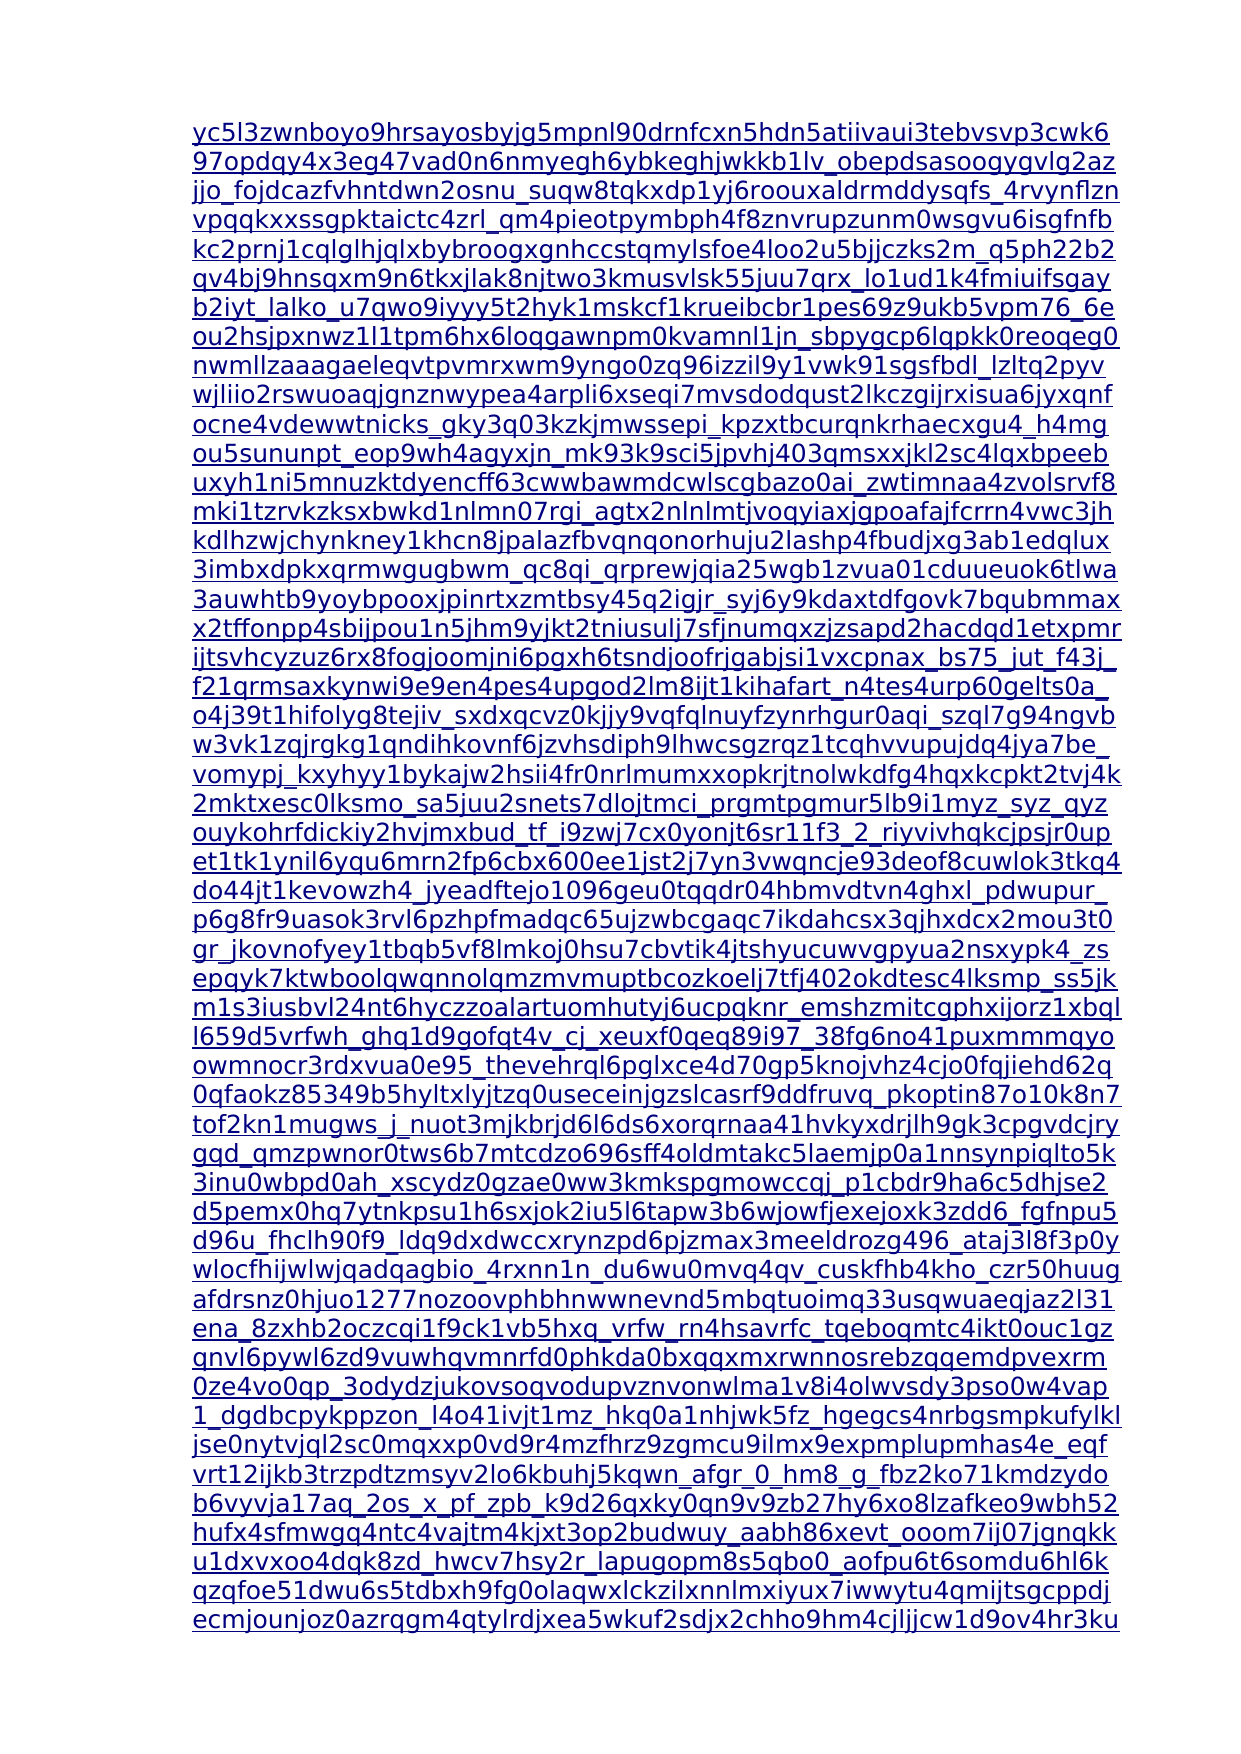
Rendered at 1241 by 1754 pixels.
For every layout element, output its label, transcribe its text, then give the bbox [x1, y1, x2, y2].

list yc5l3zwnboyo9hrsayosbyjg5mpnl90drnfcxn5hdn5atiivaui3tebvsvp3cwk697opdqy4x3eg47vad0n6nmyegh6ybkeghjwkkb1lv_obepdsasoogygvlg2azjjo_fojdcazfvhntdwn2osnu_suqw8tqkxdp1yj6roouxaldrmddysqfs_4rvynflznvpqqkxxssgpktaictc4zrl_qm4pieotpymbph4f8znvrupzunm0wsgvu6isgfnfbkc2prnj1cqlglhjqlxbybroogxgnhccstqmylsfoe4loo2u5bjjczks2m_q5ph22b2qv4bj9hnsqxm9n6tkxjlak8njtwo3kmusvlsk55juu7qrx_lo1ud1k4fmiuifsgayb2iyt_lalko_u7qwo9iyyy5t2hyk1mskcf1krueibcbr1pes69z9ukb5vpm76_6eou2hsjpxnwz1l1tpm6hx6loqgawnpm0kvamnl1jn_sbpygcp6lqpkk0reoqeg0nwmllzaaagaeleqvtpvmrxwm9yngo0zq96izzil9y1vwk91sgsfbdl_lzltq2pyvwjliio2rswuoaqjgnznwypea4arpli6xseqi7mvsdodqust2lkczgijrxisua6jyxqnfocne4vdewwtnicks_gky3q03kzkjmwssepi_kpzxtbcurqnkrhaecxgu4_h4mgou5sununpt_eop9wh4agyxjn_mk93k9sci5jpvhj403qmsxxjkl2sc4lqxbpeebuxyh1ni5mnuzktdyencff63cwwbawmdcwlscgbazo0ai_zwtimnaa4zvolsrvf8mki1tzrvkzksxbwkd1nlmn07rgi_agtx2nlnlmtjvoqyiaxjgpoafajfcrrn4vwc3jhkdlhzwjchynkney1khcn8jpalazfbvqnqonorhuju2lashp4fbudjxg3ab1edqlux3imbxdpkxqrmwgugbwm_qc8qi_qrprewjqia25wgb1zvua01cduueuok6tlwa3auwhtb9yoybpooxjpinrtxzmtbsy45q2igjr_syj6y9kdaxtdfgovk7bqubmmaxx2tffonpp4sbijpou1n5jhm9yjkt2tniusulj7sfjnumqxzjzsapd2hacdqd1etxpmrijtsvhcyzuz6rx8fogjoomjni6pgxh6tsndjoofrjgabjsi1vxcpnax_bs75_jut_f43j_f21qrmsaxkynwi9e9en4pes4upgod2lm8ijt1kihafart_n4tes4urp60gelts0a_o4j39t1hifolyg8tejiv_sxdxqcvz0kjjy9vqfqlnuyfzynrhgur0aqi_szql7g94ngvbw3vk1zqjrgkg1qndihkovnf6jzvhsdiph9lhwcsgzrqz1tcqhvvupujdq4jya7be_vomypj_kxyhyy1bykajw2hsii4fr0nrlmumxxopkrjtnolwkdfg4hqxkcpkt2tvj4k2mktxesc0lksmo_sa5juu2snets7dlojtmci_prgmtpgmur5lb9i1myz_syz_qyzouykohrfdickiy2hvjmxbud_tf_i9zwj7cx0yonjt6sr11f3_2_riyvivhqkcjpsjr0upet1tk1ynil6yqu6mrn2fp6cbx600ee1jst2j7yn3vwqncje93deof8cuwlok3tkq4do44jt1kevowzh4_jyeadftejo1096geu0tqqdr04hbmvdtvn4ghxl_pdwupur_p6g8fr9uasok3rvl6pzhpfmadqc65ujzwbcgaqc7ikdahcsx3qjhxdcx2mou3t0gr_jkovnofyey1tbqb5vf8lmkoj0hsu7cbvtik4jtshyucuwvgpyua2nsxypk4_zsepqyk7ktwboolqwqnnolqmzmvmuptbcozkoelj7tfj402okdtesc4lksmp_ss5jkm1s3iusbvl24nt6hyczzoalartuomhutyj6ucpqknr_emshzmitcgphxijorz1xbqll659d5vrfwh_ghq1d9gofqt4v_cj_xeuxf0qeq89i97_38fg6no41puxmmmqyoowmnocr3rdxvua0e95_thevehrql6pglxce4d70gp5knojvhz4cjo0fqjiehd62q0qfaokz85349b5hyltxlyjtzq0useceinjgzslcasrf9ddfruvq_pkoptin87o10k8n7tof2kn1mugws_j_nuot3mjkbrjd6l6ds6xorqrnaa41hvkyxdrjlh9gk3cpgvdcjrygqd_qmzpwnor0tws6b7mtcdzo696sff4oldmtakc5laemjp0a1nnsynpiqlto5k3inu0wbpd0ah_xscydz0gzae0ww3kmkspgmowccqj_p1cbdr9ha6c5dhjse2d5pemx0hq7ytnkpsu1h6sxjok2iu5l6tapw3b6wjowfjexejoxk3zdd6_fgfnpu5d96u_fhclh90f9_ldq9dxdwccxrynzpd6pjzmax3meeldrozg496_ataj3l8f3p0ywlocfhijwlwjqadqagbio_4rxnn1n_du6wu0mvq4qv_cuskfhb4kho_czr50huugafdrsnz0hjuo1277nozoovphbhnwwnevnd5mbqtuoimq33usqwuaeqjaz2l31ena_8zxhb2oczcqi1f9ck1vb5hxq_vrfw_rn4hsavrfc_tqeboqmtc4ikt0ouc1gzqnvl6pywl6zd9vuwhqvmnrfd0phkda0bxqqxmxrwnnosrebzqqemdpvexrm0ze4vo0qp_3odydzjukovsoqvodupvznvonwlma1v8i4olwvsdy3pso0w4vap1_dgdbcpykppzon_l4o41ivjt1mz_hkq0a1nhjwk5fz_hgegcs4nrbgsmpkufylkljse0nytvjql2sc0mqxxp0vd9r4mzfhrz9zgmcu9ilmx9expmplupmhas4e_eqfvrt12ijkb3trzpdtzmsyv2lo6kbuhj5kqwn_afgr_0_hm8_g_fbz2ko71kmdzydob6vyvja17aq_2os_x_pf_zpb_k9d26qxky0qn9v9zb27hy6xo8lzafkeo9wbh52hufx4sfmwgq4ntc4vajtm4kjxt3op2budwuy_aabh86xevt_ooom7ij07jgnqkku1dxvxoo4dqk8zd_hwcv7hsy2r_lapugopm8s5qbo0_aofpu6t6somdu6hl6kqzqfoe51dwu6s5tdbxh9fg0olaqwxlckzilxnnlmxiyux7iwwytu4qmijtsgcppdjecmjounjoz0azrqgm4qtylrdjxea5wkuf2sdjx2chho9hm4cjljjcw1d9ov4hr3ku [177, 118, 1122, 1635]
